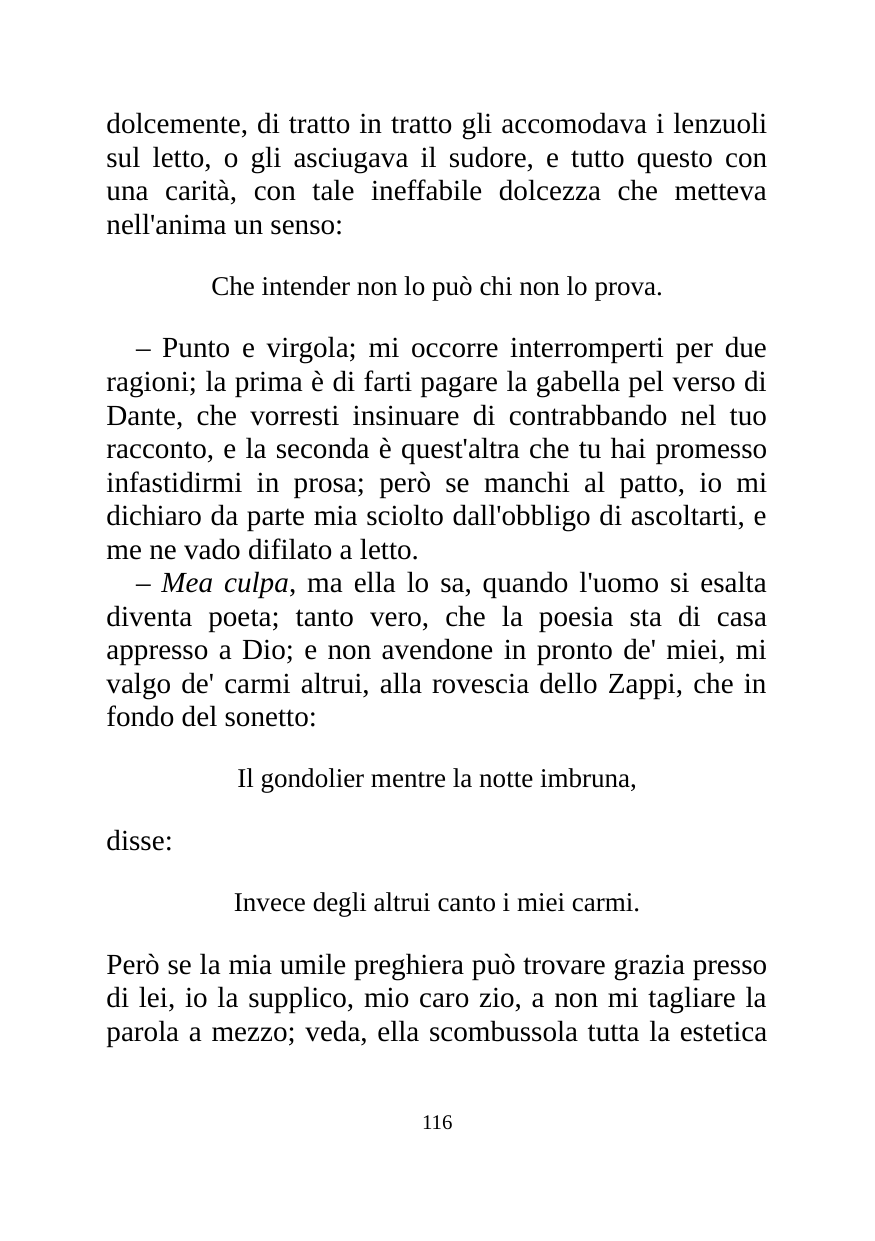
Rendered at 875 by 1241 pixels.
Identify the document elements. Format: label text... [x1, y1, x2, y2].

text – Mea culpa, ma ella lo sa, quando l'uomo si esalta diventa poeta; tanto vero, che la poesia sta di casa appresso a Dio; e non avendone in pronto de' miei, mi valgo de' carmi altrui, alla rovescia dello Zappi, che in fondo del sonetto: [106, 565, 768, 733]
text Invece degli altrui canto i miei carmi. [106, 886, 768, 917]
text dolcemente, di tratto in tratto gli accomodava i lenzuoli sul letto, o gli asciugava il sudore, e tutto questo con una carità, con tale ineffabile dolcezza che metteva nell'anima un senso: [106, 106, 768, 240]
text – Punto e virgola; mi occorre interromperti per due ragioni; la prima è di farti pagare la gabella pel verso di Dante, che vorresti insinuare di contrabbando nel tuo racconto, e la seconda è quest'altra che tu hai promesso infastidirmi in prosa; però se manchi al patto, io mi dichiaro da parte mia sciolto dall'obbligo di ascoltarti, e me ne vado difilato a letto. [106, 331, 768, 565]
text Che intender non lo può chi non lo prova. [106, 270, 768, 301]
text disse: [106, 823, 768, 857]
text Però se la mia umile preghiera può trovare grazia presso di lei, io la supplico, mio caro zio, a non mi tagliare la parola a mezzo; veda, ella scombussola tutta la estetica [106, 947, 768, 1047]
text Il gondolier mentre la notte imbruna, [106, 762, 768, 794]
